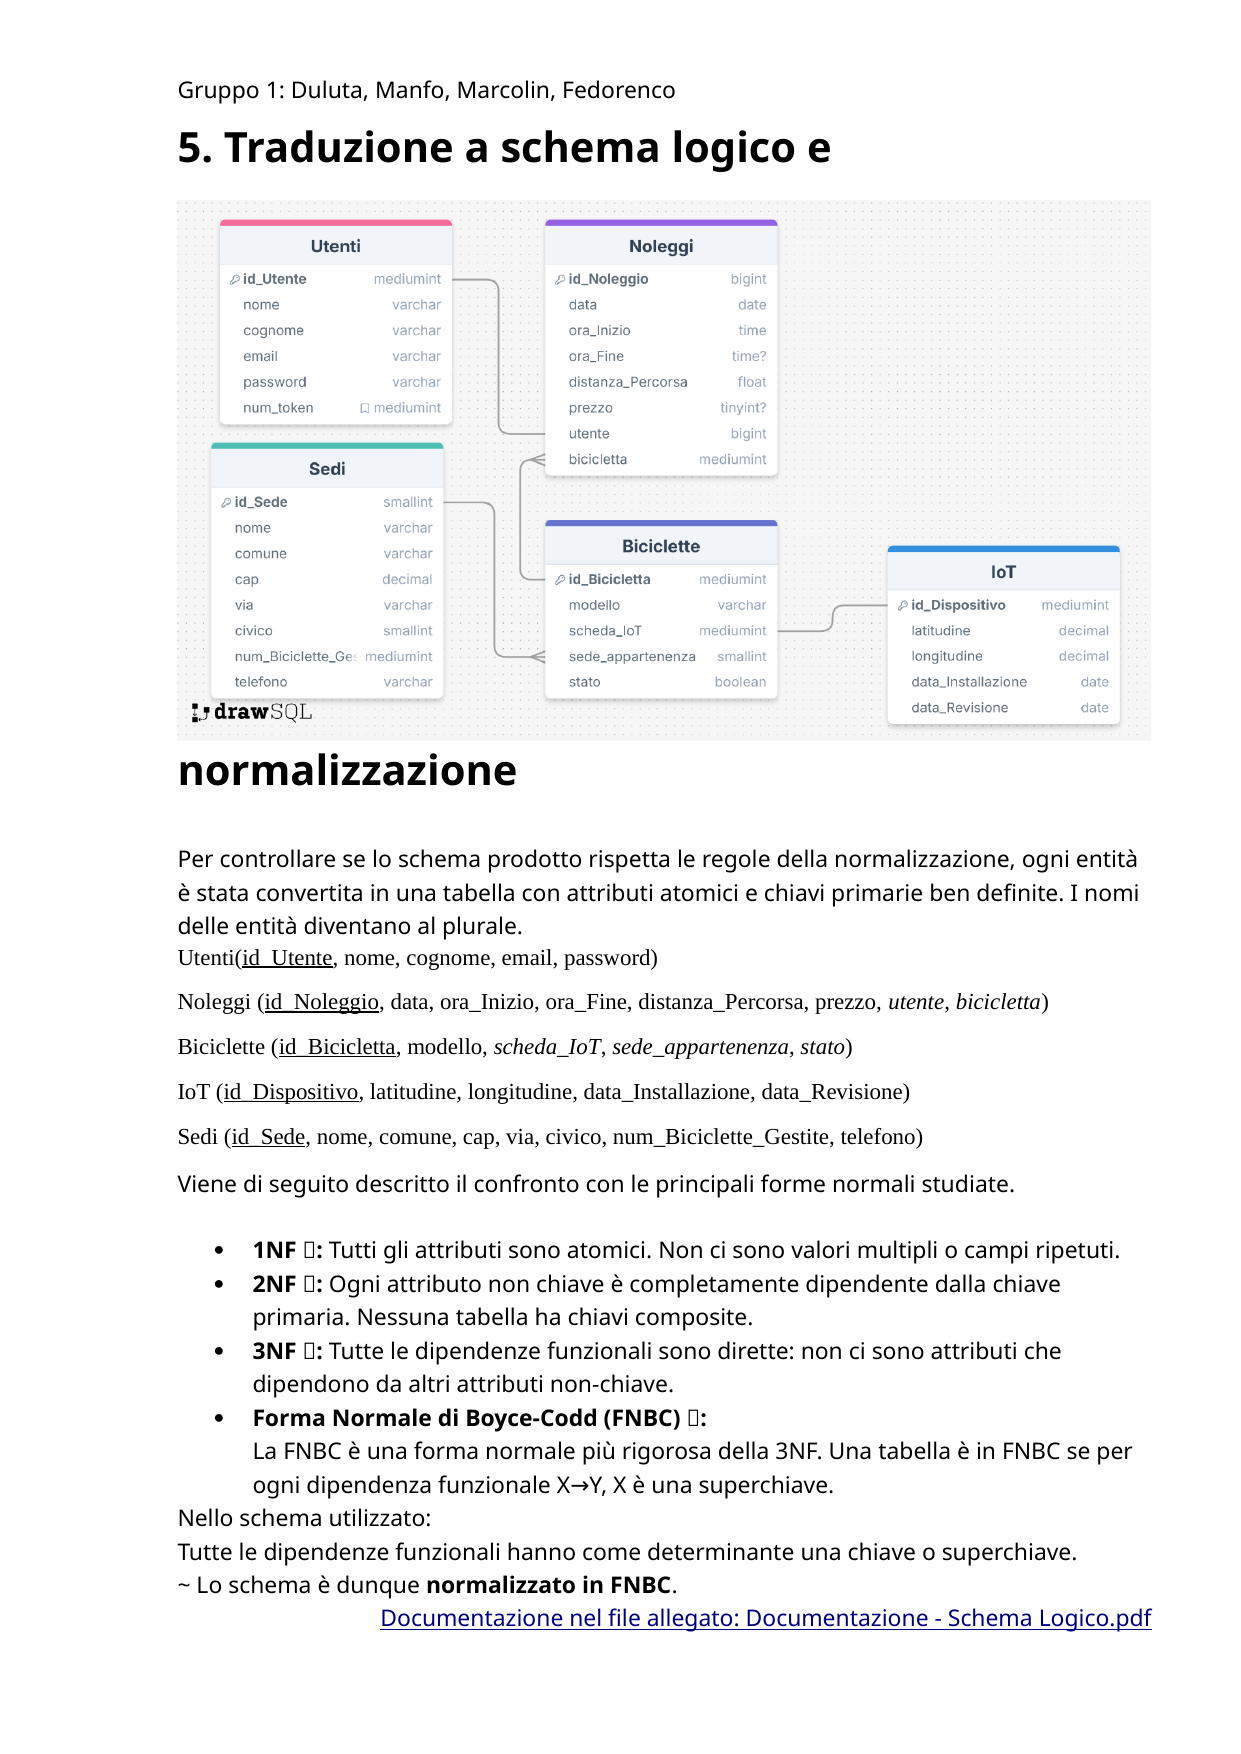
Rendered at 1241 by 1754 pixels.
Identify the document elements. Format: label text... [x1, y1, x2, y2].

text Utenti(id_Utente, nome, cognome, email, password) [177, 944, 1152, 970]
list Per controllare se lo schema prodotto rispetta le regole della normalizzazione, ogni entità è stata convertita in una tabella con attributi atomici e chiavi primarie ben definite. I nomi delle entità diventano al plurale. [177, 810, 1152, 941]
list Tutte le dipendenze funzionali hanno come determinante una chiave o superchiave. [177, 1535, 1152, 1567]
list 1NF ✅: Tutti gli attributi sono atomici. Non ci sono valori multipli o campi ripetuti. [215, 1234, 1152, 1266]
text Documentazione nel file allegato: Documentazione - Schema Logico.pdf [177, 1602, 1152, 1633]
text IoT (id_Dispositivo, latitudine, longitudine, data_Installazione, data_Revisione) [177, 1078, 1152, 1104]
text Biciclette (id_Bicicletta, modello, scheda_IoT, sede_appartenenza, stato) [177, 1033, 1152, 1059]
subtitle 5. Traduzione a schema logico e [177, 118, 1152, 200]
text Sedi (id_Sede, nome, comune, cap, via, civico, num_Biciclette_Gestite, telefono) [177, 1123, 1152, 1149]
text Noleggi (id_Noleggio, data, ora_Inizio, ora_Fine, distanza_Percorsa, prezzo, utente, bicicletta) [177, 988, 1152, 1015]
list Viene di seguito descritto il confronto con le principali forme normali studiate. [177, 1168, 1152, 1199]
list 2NF ✅: Ogni attributo non chiave è completamente dipendente dalla chiave primaria. Nessuna tabella ha chiavi composite. [215, 1268, 1152, 1333]
list 3NF ✅: Tutte le dipendenze funzionali sono dirette: non ci sono attributi che dipendono da altri attributi non-chiave. [215, 1335, 1152, 1399]
list Forma Normale di Boyce-Codd (FNBC) ✅: La FNBC è una forma normale più rigorosa della 3NF. Una tabella è in FNBC se per ogni dipendenza funzionale X→Y, X è una superchiave. [215, 1402, 1152, 1500]
list Nello schema utilizzato: [177, 1502, 1152, 1533]
subtitle normalizzazione [177, 741, 1152, 798]
list ~ Lo schema è dunque normalizzato in FNBC. [177, 1569, 1152, 1600]
